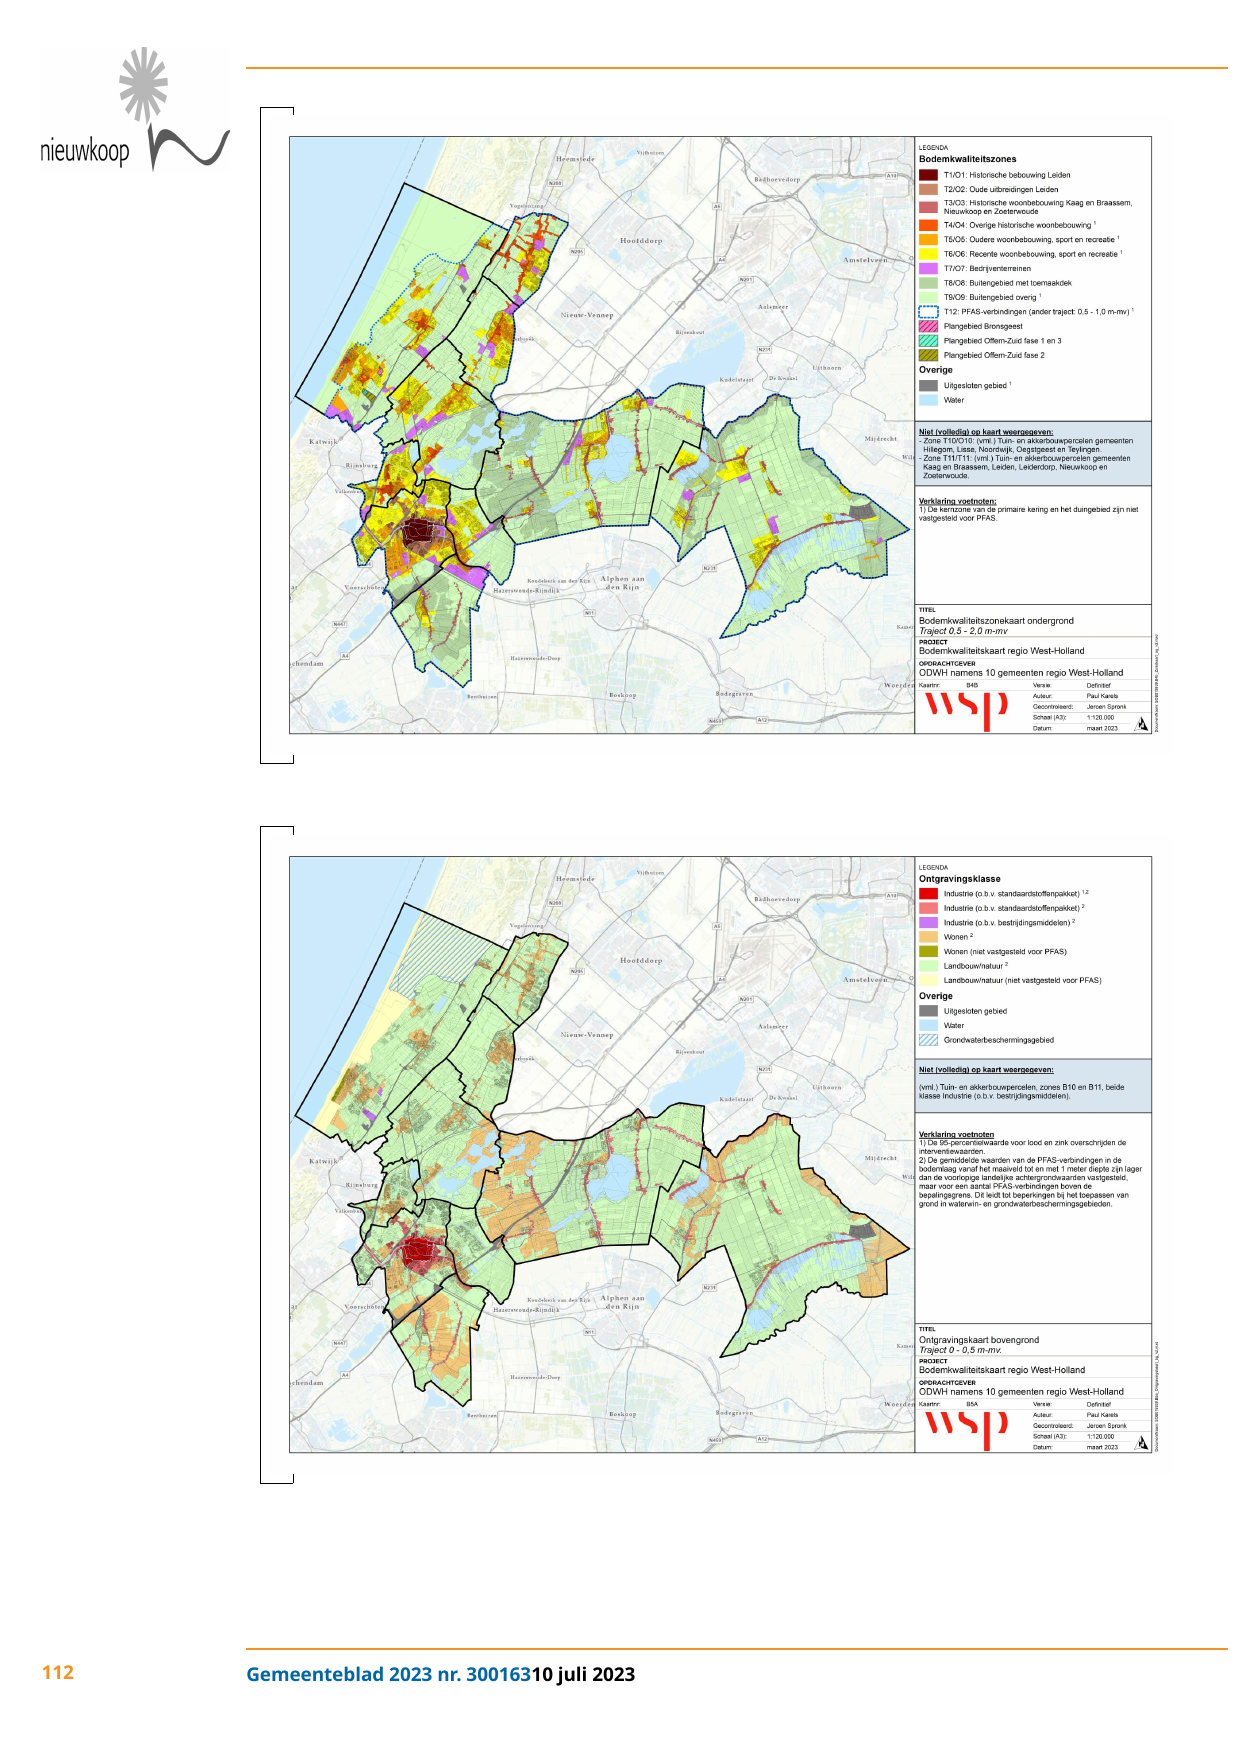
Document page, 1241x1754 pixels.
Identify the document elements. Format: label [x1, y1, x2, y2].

picture [41, 47, 231, 172]
picture [268, 115, 1173, 755]
picture [268, 835, 1173, 1474]
